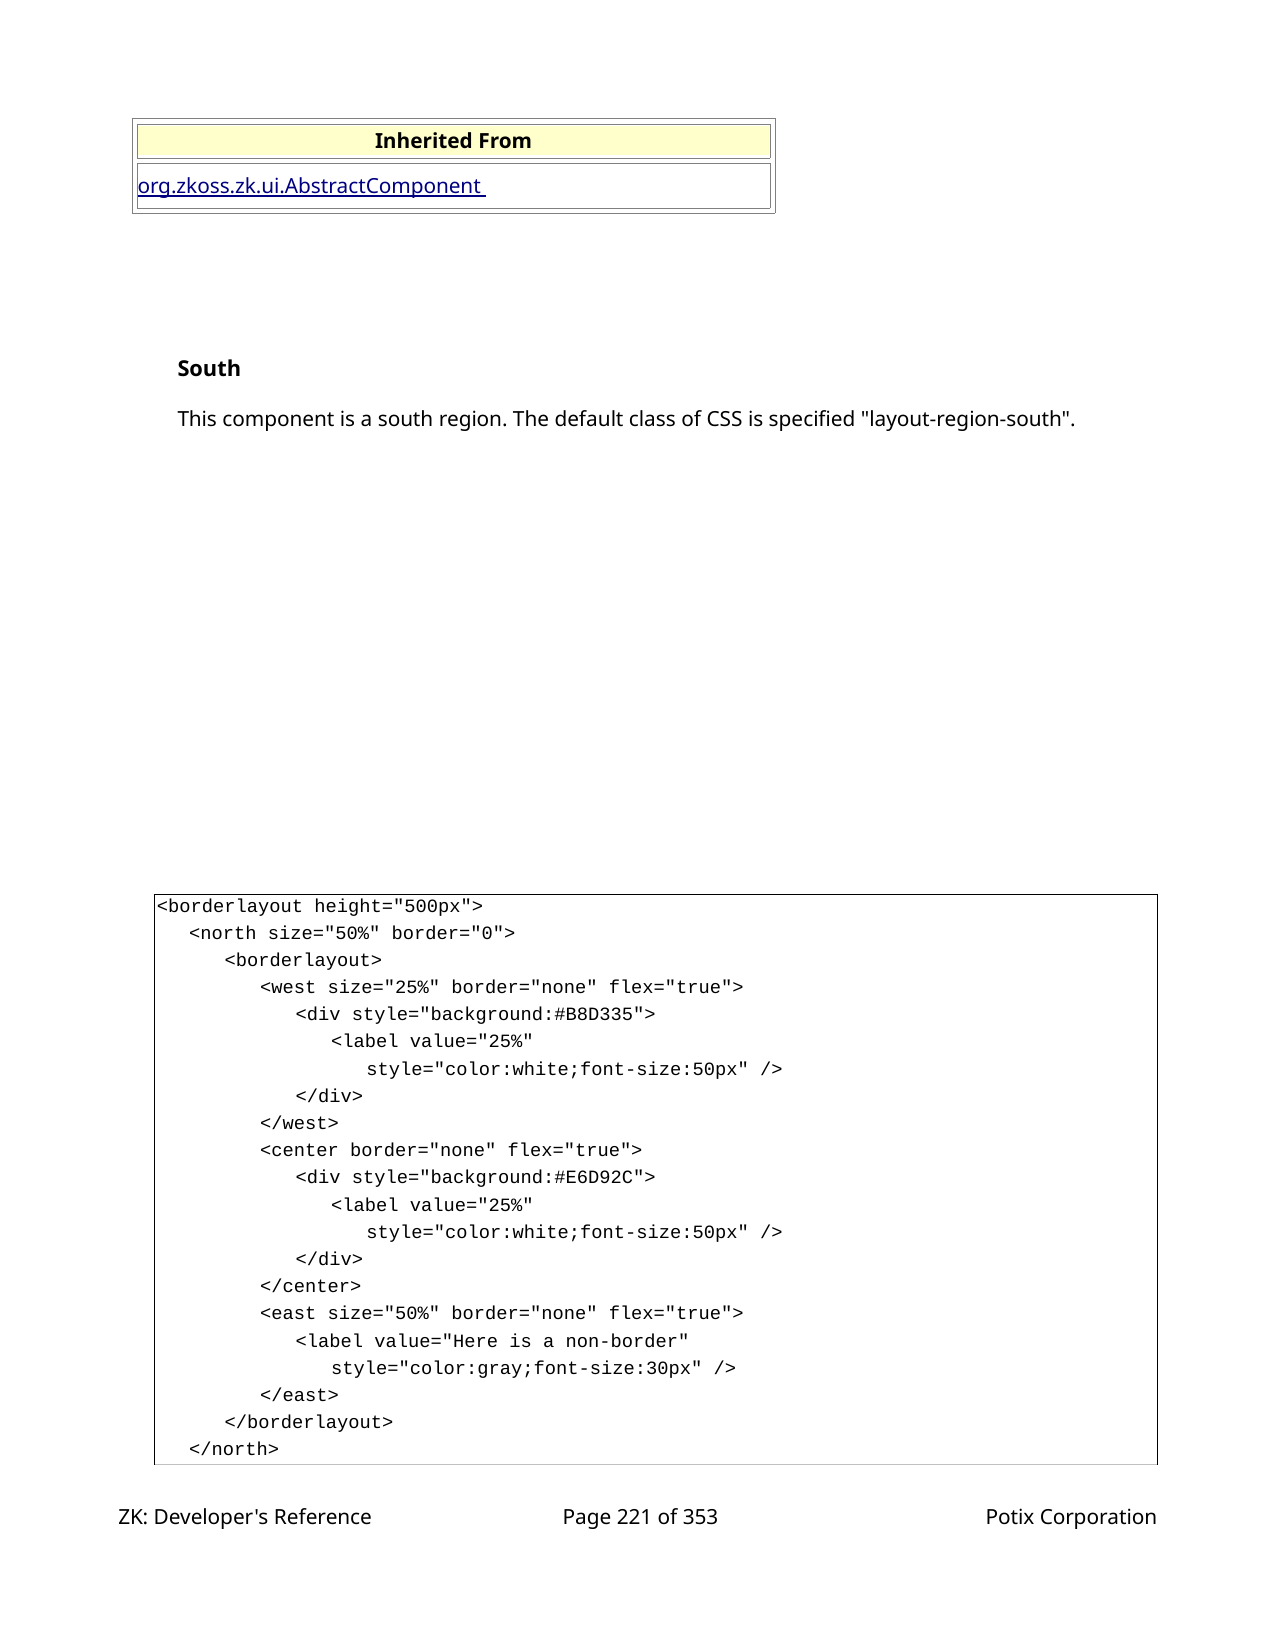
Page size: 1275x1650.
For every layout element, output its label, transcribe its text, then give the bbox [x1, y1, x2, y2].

text <label value="Here is a non-border" [155, 1328, 1157, 1353]
text </east> [155, 1383, 1157, 1407]
text </west> [155, 1111, 1157, 1135]
text <div style="background:#E6D92C"> [155, 1165, 1157, 1189]
text This component is a south region. The default class of CSS is specified "layout-region-south". [177, 404, 1157, 432]
table_cell org.zkoss.zk.ui.AbstractComponent [134, 158, 772, 207]
text </div> [155, 1247, 1157, 1271]
text </div> [155, 1084, 1157, 1108]
text style="color:white;font-size:50px" /> [155, 1057, 1157, 1081]
text </north> [155, 1437, 1157, 1464]
text <label value="25%" [155, 1029, 1157, 1054]
text <div style="background:#B8D335"> [155, 1002, 1157, 1026]
text <borderlayout> [155, 948, 1157, 972]
text style="color:white;font-size:50px" /> [155, 1220, 1157, 1244]
table_header Inherited From [134, 119, 772, 158]
text style="color:gray;font-size:30px" /> [155, 1356, 1157, 1380]
text <north size="50%" border="0"> [155, 921, 1157, 945]
subtitle South [177, 353, 1157, 383]
text <east size="50%" border="none" flex="true"> [155, 1301, 1157, 1326]
text <borderlayout height="500px"> [155, 895, 1157, 918]
text <center border="none" flex="true"> [155, 1138, 1157, 1162]
text </borderlayout> [155, 1410, 1157, 1434]
text </center> [155, 1274, 1157, 1298]
text <label value="25%" [155, 1192, 1157, 1217]
text <west size="25%" border="none" flex="true"> [155, 975, 1157, 999]
